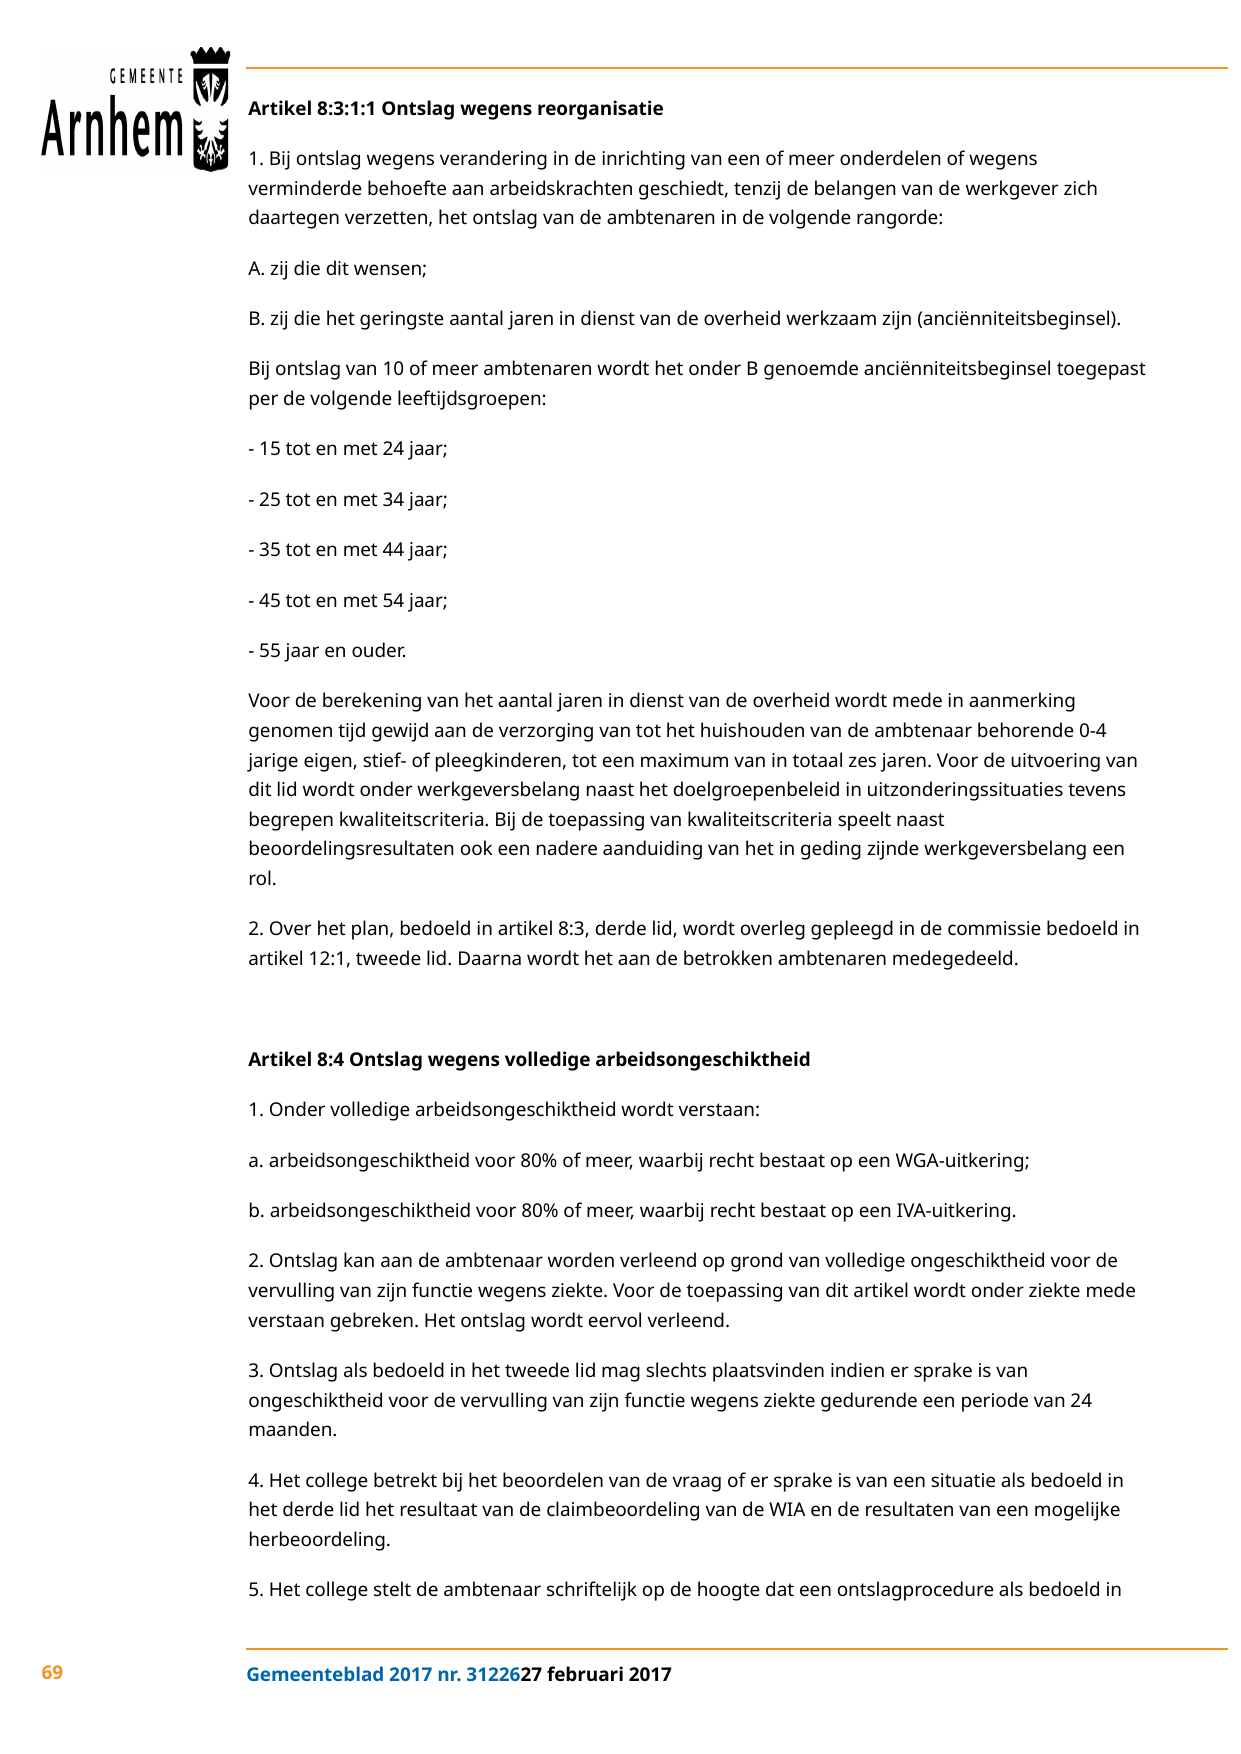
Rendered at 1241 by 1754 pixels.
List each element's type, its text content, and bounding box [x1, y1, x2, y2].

text 1. Bij ontslag wegens verandering in de inrichting van een of meer onderdelen of wegens verminderde behoefte aan arbeidskrachten geschiedt, tenzij de belangen van de werkgever zich daartegen verzetten, het ontslag van de ambtenaren in de volgende rangorde: [248, 145, 1152, 230]
text - 35 tot en met 44 jaar; [248, 536, 1152, 562]
text - 45 tot en met 54 jaar; [248, 587, 1152, 613]
text - 25 tot en met 34 jaar; [248, 486, 1152, 512]
text - 15 tot en met 24 jaar; [248, 436, 1152, 461]
text 1. Onder volledige arbeidsongeschiktheid wordt verstaan: [248, 1096, 1152, 1122]
text a. arbeidsongeschiktheid voor 80% of meer, waarbij recht bestaat op een WGA-uitkering; [248, 1147, 1152, 1173]
text Voor de berekening van het aantal jaren in dienst van de overheid wordt mede in aanmerking genomen tijd gewijd aan de verzorging van tot het huishouden van de ambtenaar behorende 0-4 jarige eigen, stief- of pleegkinderen, tot een maximum van in totaal zes jaren. Voor de uitvoering van dit lid wordt onder werkgeversbelang naast het doelgroepenbeleid in uitzonderingssituaties tevens begrepen kwaliteitscriteria. Bij de toepassing van kwaliteitscriteria speelt naast beoordelingsresultaten ook een nadere aanduiding van het in geding zijnde werkgeversbelang een rol. [248, 688, 1152, 891]
text B. zij die het geringste aantal jaren in dienst van de overheid werkzaam zijn (anciënniteitsbeginsel). [248, 305, 1152, 331]
text Artikel 8:4 Ontslag wegens volledige arbeidsongeschiktheid [248, 1046, 1152, 1072]
text b. arbeidsongeschiktheid voor 80% of meer, waarbij recht bestaat op een IVA-uitkering. [248, 1197, 1152, 1223]
text 2. Over het plan, bedoeld in artikel 8:3, derde lid, wordt overleg gepleegd in de commissie bedoeld in artikel 12:1, tweede lid. Daarna wordt het aan de betrokken ambtenaren medegedeeld. [248, 916, 1152, 971]
text A. zij die dit wensen; [248, 255, 1152, 281]
picture [41, 47, 231, 172]
text 3. Ontslag als bedoeld in het tweede lid mag slechts plaatsvinden indien er sprake is van ongeschiktheid voor de vervulling van zijn functie wegens ziekte gedurende een periode van 24 maanden. [248, 1357, 1152, 1442]
text 4. Het college betrekt bij het beoordelen van de vraag of er sprake is van een situatie als bedoeld in het derde lid het resultaat van de claimbeoordeling van de WIA en de resultaten van een mogelijke herbeoordeling. [248, 1467, 1152, 1552]
text Bij ontslag van 10 of meer ambtenaren wordt het onder B genoemde anciënniteitsbeginsel toegepast per de volgende leeftijdsgroepen: [248, 356, 1152, 411]
text - 55 jaar en ouder. [248, 637, 1152, 663]
text 2. Ontslag kan aan de ambtenaar worden verleend op grond van volledige ongeschiktheid voor de vervulling van zijn functie wegens ziekte. Voor de toepassing van dit artikel wordt onder ziekte mede verstaan gebreken. Het ontslag wordt eervol verleend. [248, 1248, 1152, 1333]
text 5. Het college stelt de ambtenaar schriftelijk op de hoogte dat een ontslagprocedure als bedoeld in [248, 1576, 1152, 1602]
text Artikel 8:3:1:1 Ontslag wegens reorganisatie [248, 95, 1152, 121]
